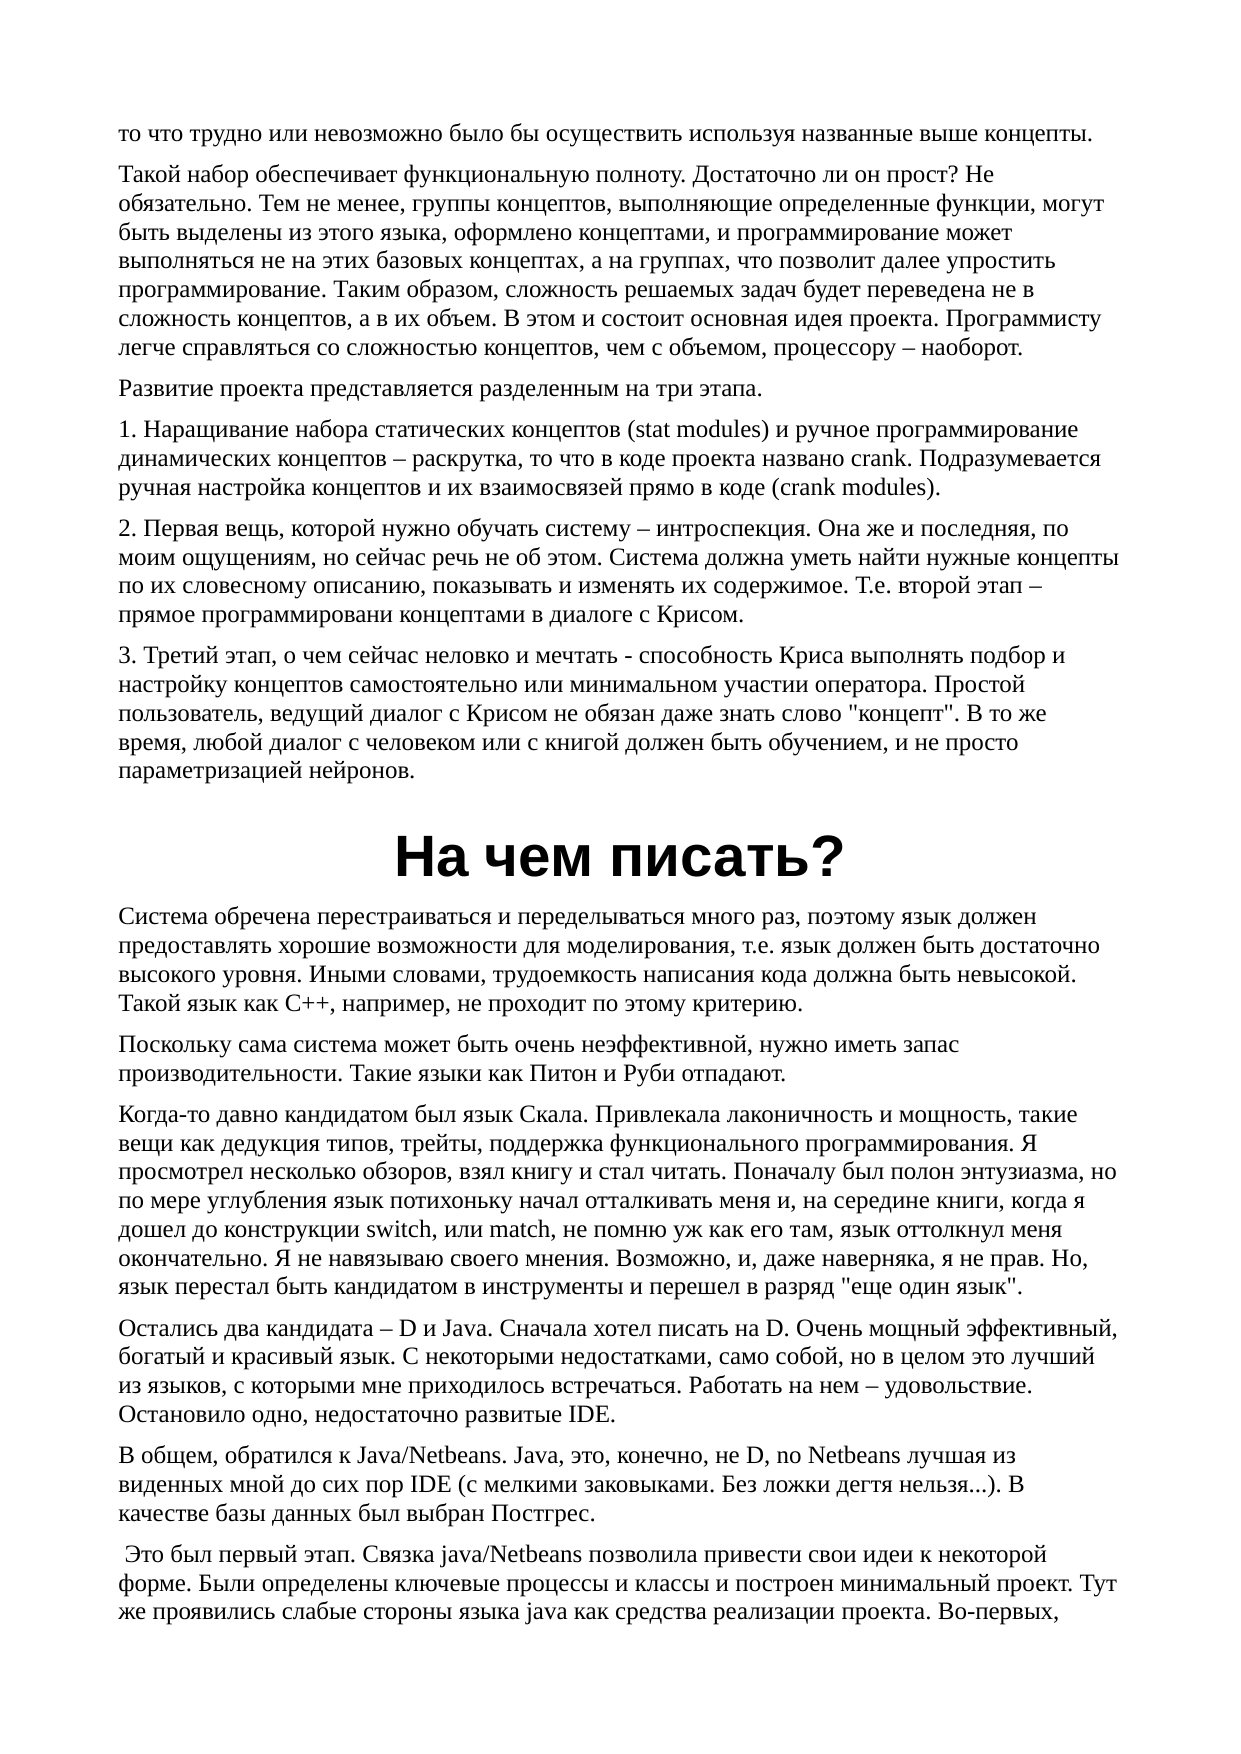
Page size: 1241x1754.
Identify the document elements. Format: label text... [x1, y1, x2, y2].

text Когда-то давно кандидатом был язык Скала. Привлекала лаконичность и мощность, такие вещи как дедукция типов, трейты, поддержка функционального программирования. Я просмотрел несколько обзоров, взял книгу и стал читать. Поначалу был полон энтузиазма, но по мере углубления язык потихоньку начал отталкивать меня и, на середине книги, когда я дошел до конструкции switch, или match, не помню уж как его там, язык оттолкнул меня окончательно. Я не навязываю своего мнения. Возможно, и, даже наверняка, я не прав. Но, язык перестал быть кандидатом в инструменты и перешел в разряд "еще один язык". [118, 1099, 1122, 1300]
text Остались два кандидата – D и Java. Сначала хотел писать на D. Очень мощный эффективный, богатый и красивый язык. С некоторыми недостатками, само собой, но в целом это лучший из языков, с которыми мне приходилось встречаться. Работать на нем – удовольствие. Остановило одно, недостаточно развитые IDE. [118, 1313, 1122, 1428]
text В общем, обратился к Java/Netbeans. Java, это, конечно, не D, no Netbeans лучшая из виденных мной до сих пор IDE (с мелкими заковыками. Без ложки дегтя нельзя...). В качестве базы данных был выбран Постгрес. [118, 1440, 1122, 1526]
text 2. Первая вещь, которой нужно обучать систему – интроспекция. Она же и последняя, по моим ощущениям, но сейчас речь не об этом. Система должна уметь найти нужные концепты по их словесному описанию, показывать и изменять их содержимое. Т.е. второй этап – прямое программировани концептами в диалоге с Крисом. [118, 513, 1122, 628]
title На чем писать? [118, 822, 1122, 889]
text Система обречена перестраиваться и переделываться много раз, поэтому язык должен предоставлять хорошие возможности для моделирования, т.е. язык должен быть достаточно высокого уровня. Иными словами, трудоемкость написания кода должна быть невысокой. Такой язык как C++, например, не проходит по этому критерию. [118, 901, 1122, 1016]
text 3. Третий этап, о чем сейчас неловко и мечтать - способность Криса выполнять подбор и настройку концептов самостоятельно или минимальном участии оператора. Простой пользователь, ведущий диалог с Крисом не обязан даже знать слово "концепт". В то же время, любой диалог с человеком или с книгой должен быть обучением, и не просто параметризацией нейронов. [118, 641, 1122, 784]
text Такой набор обеспечивает функциональную полноту. Достаточно ли он прост? Не обязательно. Тем не менее, группы концептов, выполняющие определенные функции, могут быть выделены из этого языка, оформлено концептами, и программирование может выполняться не на этих базовых концептах, а на группах, что позволит далее упростить программирование. Таким образом, сложность решаемых задач будет переведена не в сложность концептов, а в их объем. В этом и состоит основная идея проекта. Программисту легче справляться со сложностью концептов, чем с объемом, процессору – наоборот. [118, 159, 1122, 361]
text то что трудно или невозможно было бы осуществить используя названные выше концепты. [118, 118, 1122, 147]
text Это был первый этап. Связка java/Netbeans позволила привести свои идеи к некоторой форме. Были определены ключевые процессы и классы и построен минимальный проект. Тут же проявились слабые стороны языка java как средства реализации проекта. Во-первых, [118, 1539, 1122, 1625]
text 1. Наращивание набора статических концептов (stat modules) и ручное программирование динамических концептов – раскрутка, то что в коде проекта названо crank. Подразумевается ручная настройка концептов и их взаимосвязей прямо в коде (crank modules). [118, 414, 1122, 501]
text Развитие проекта представляется разделенным на три этапа. [118, 373, 1122, 402]
text Поскольку сама система может быть очень неэффективной, нужно иметь запас производительности. Такие языки как Питон и Руби отпадают. [118, 1029, 1122, 1086]
